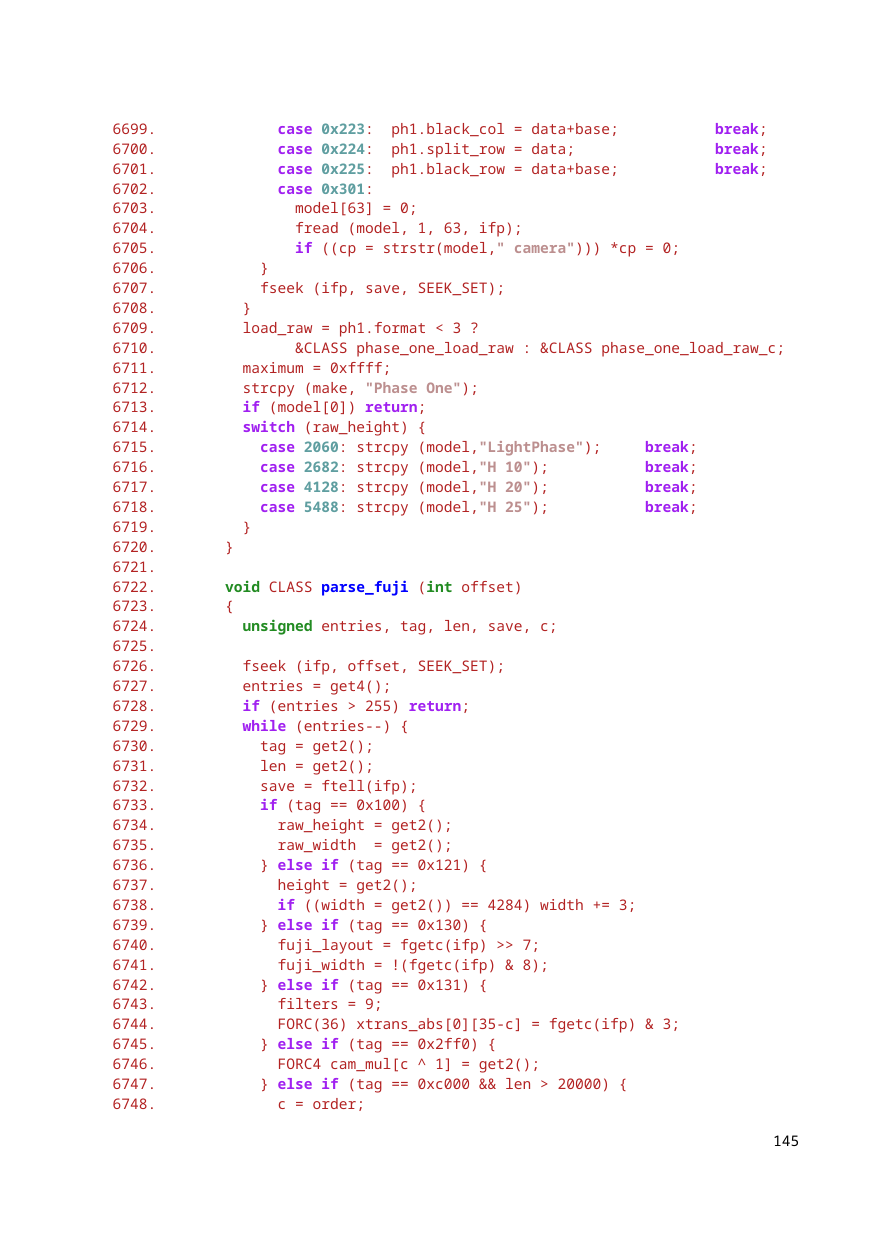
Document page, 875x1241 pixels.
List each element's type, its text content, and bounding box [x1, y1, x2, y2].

list { [112, 596, 799, 616]
list case 5488: strcpy (model,"H 25"); break; [112, 497, 799, 517]
list &CLASS phase_one_load_raw : &CLASS phase_one_load_raw_c; [112, 338, 799, 357]
list void CLASS parse_fuji (int offset) [112, 576, 799, 596]
list if ((width = get2()) == 4284) width += 3; [112, 895, 799, 914]
list } else if (tag == 0x130) { [112, 914, 799, 934]
list switch (raw_height) { [112, 417, 799, 437]
list if (tag == 0x100) { [112, 795, 799, 815]
list case 2060: strcpy (model,"LightPhase"); break; [112, 437, 799, 457]
list } [112, 517, 799, 537]
list if (model[0]) return; [112, 397, 799, 417]
list tag = get2(); [112, 736, 799, 755]
list raw_width = get2(); [112, 835, 799, 855]
list entries = get4(); [112, 676, 799, 696]
list case 0x224: ph1.split_row = data; break; [112, 139, 799, 158]
list fuji_layout = fgetc(ifp) >> 7; [112, 934, 799, 954]
list fseek (ifp, save, SEEK_SET); [112, 278, 799, 298]
list c = order; [112, 1094, 799, 1113]
list strcpy (make, "Phase One"); [112, 377, 799, 397]
list while (entries--) { [112, 716, 799, 736]
list FORC(36) xtrans_abs[0][35-c] = fgetc(ifp) & 3; [112, 1014, 799, 1034]
list } else if (tag == 0x121) { [112, 855, 799, 875]
list FORC4 cam_mul[c ^ 1] = get2(); [112, 1054, 799, 1074]
list } else if (tag == 0xc000 && len > 20000) { [112, 1074, 799, 1094]
list } [112, 537, 799, 556]
list len = get2(); [112, 755, 799, 775]
list fread (model, 1, 63, ifp); [112, 218, 799, 238]
list } else if (tag == 0x131) { [112, 974, 799, 994]
list unsigned entries, tag, len, save, c; [112, 616, 799, 636]
list case 0x225: ph1.black_row = data+base; break; [112, 158, 799, 178]
list raw_height = get2(); [112, 815, 799, 835]
list if (entries > 255) return; [112, 696, 799, 716]
list case 0x301: [112, 178, 799, 198]
list } [112, 298, 799, 318]
list } else if (tag == 0x2ff0) { [112, 1034, 799, 1054]
list maximum = 0xffff; [112, 357, 799, 377]
list } [112, 258, 799, 278]
list case 2682: strcpy (model,"H 10"); break; [112, 457, 799, 477]
list fuji_width = !(fgetc(ifp) & 8); [112, 954, 799, 974]
list if ((cp = strstr(model," camera"))) *cp = 0; [112, 238, 799, 258]
list case 0x223: ph1.black_col = data+base; break; [112, 119, 799, 139]
list model[63] = 0; [112, 198, 799, 218]
list case 4128: strcpy (model,"H 20"); break; [112, 477, 799, 497]
list load_raw = ph1.format < 3 ? [112, 318, 799, 338]
list height = get2(); [112, 875, 799, 895]
list save = ftell(ifp); [112, 775, 799, 795]
list fseek (ifp, offset, SEEK_SET); [112, 656, 799, 676]
list filters = 9; [112, 994, 799, 1014]
